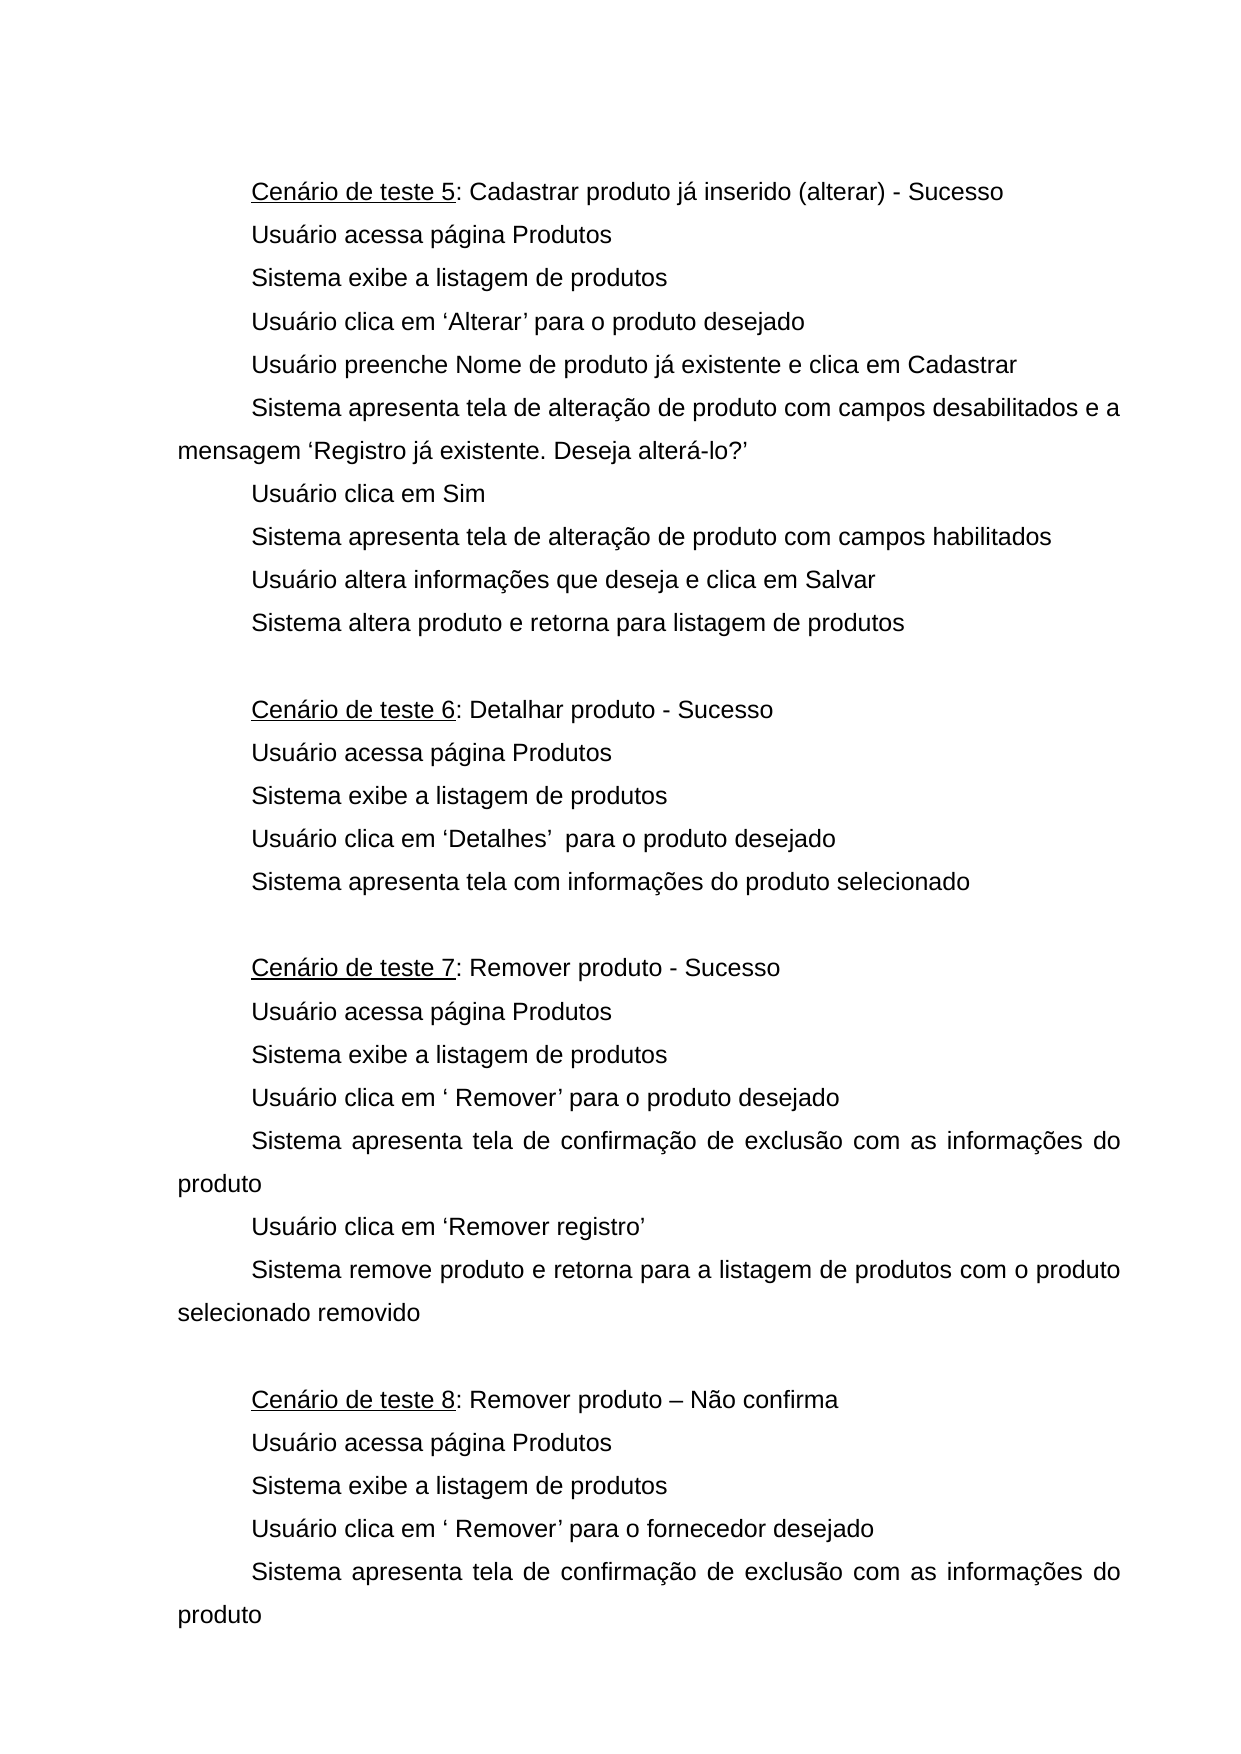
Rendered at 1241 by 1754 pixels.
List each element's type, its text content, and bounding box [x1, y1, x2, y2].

text Usuário clica em ‘ Remover’ para o fornecedor desejado [177, 1514, 1122, 1543]
text Usuário clica em ‘Detalhes’ para o produto desejado [177, 824, 1122, 853]
text Usuário clica em ‘Remover registro’ [177, 1212, 1122, 1241]
text Cenário de teste 5: Cadastrar produto já inserido (alterar) - Sucesso [177, 177, 1122, 206]
text Usuário altera informações que deseja e clica em Salvar [177, 565, 1122, 594]
text Usuário clica em ‘ Remover’ para o produto desejado [177, 1083, 1122, 1112]
text Cenário de teste 8: Remover produto – Não confirma [177, 1385, 1122, 1413]
text Sistema apresenta tela de confirmação de exclusão com as informações do produto [177, 1557, 1122, 1629]
text Sistema apresenta tela de alteração de produto com campos habilitados [177, 522, 1122, 551]
text Sistema exibe a listagem de produtos [177, 1471, 1122, 1500]
text Cenário de teste 6: Detalhar produto - Sucesso [177, 695, 1122, 723]
text Usuário acessa página Produtos [177, 220, 1122, 249]
text Usuário acessa página Produtos [177, 997, 1122, 1025]
text Sistema apresenta tela de alteração de produto com campos desabilitados e a mensagem ‘Registro já existente. Deseja alterá-lo?’ [177, 393, 1122, 465]
text Sistema exibe a listagem de produtos [177, 781, 1122, 810]
text Usuário clica em ‘Alterar’ para o produto desejado [177, 307, 1122, 335]
text Sistema apresenta tela com informações do produto selecionado [177, 867, 1122, 896]
text Usuário preenche Nome de produto já existente e clica em Cadastrar [177, 350, 1122, 378]
text Usuário clica em Sim [177, 479, 1122, 508]
text Usuário acessa página Produtos [177, 738, 1122, 767]
text Sistema remove produto e retorna para a listagem de produtos com o produto selecionado removido [177, 1255, 1122, 1327]
text Sistema exibe a listagem de produtos [177, 263, 1122, 292]
text Sistema exibe a listagem de produtos [177, 1040, 1122, 1068]
text Sistema apresenta tela de confirmação de exclusão com as informações do produto [177, 1126, 1122, 1198]
text Usuário acessa página Produtos [177, 1428, 1122, 1457]
text Cenário de teste 7: Remover produto - Sucesso [177, 953, 1122, 982]
text Sistema altera produto e retorna para listagem de produtos [177, 608, 1122, 637]
